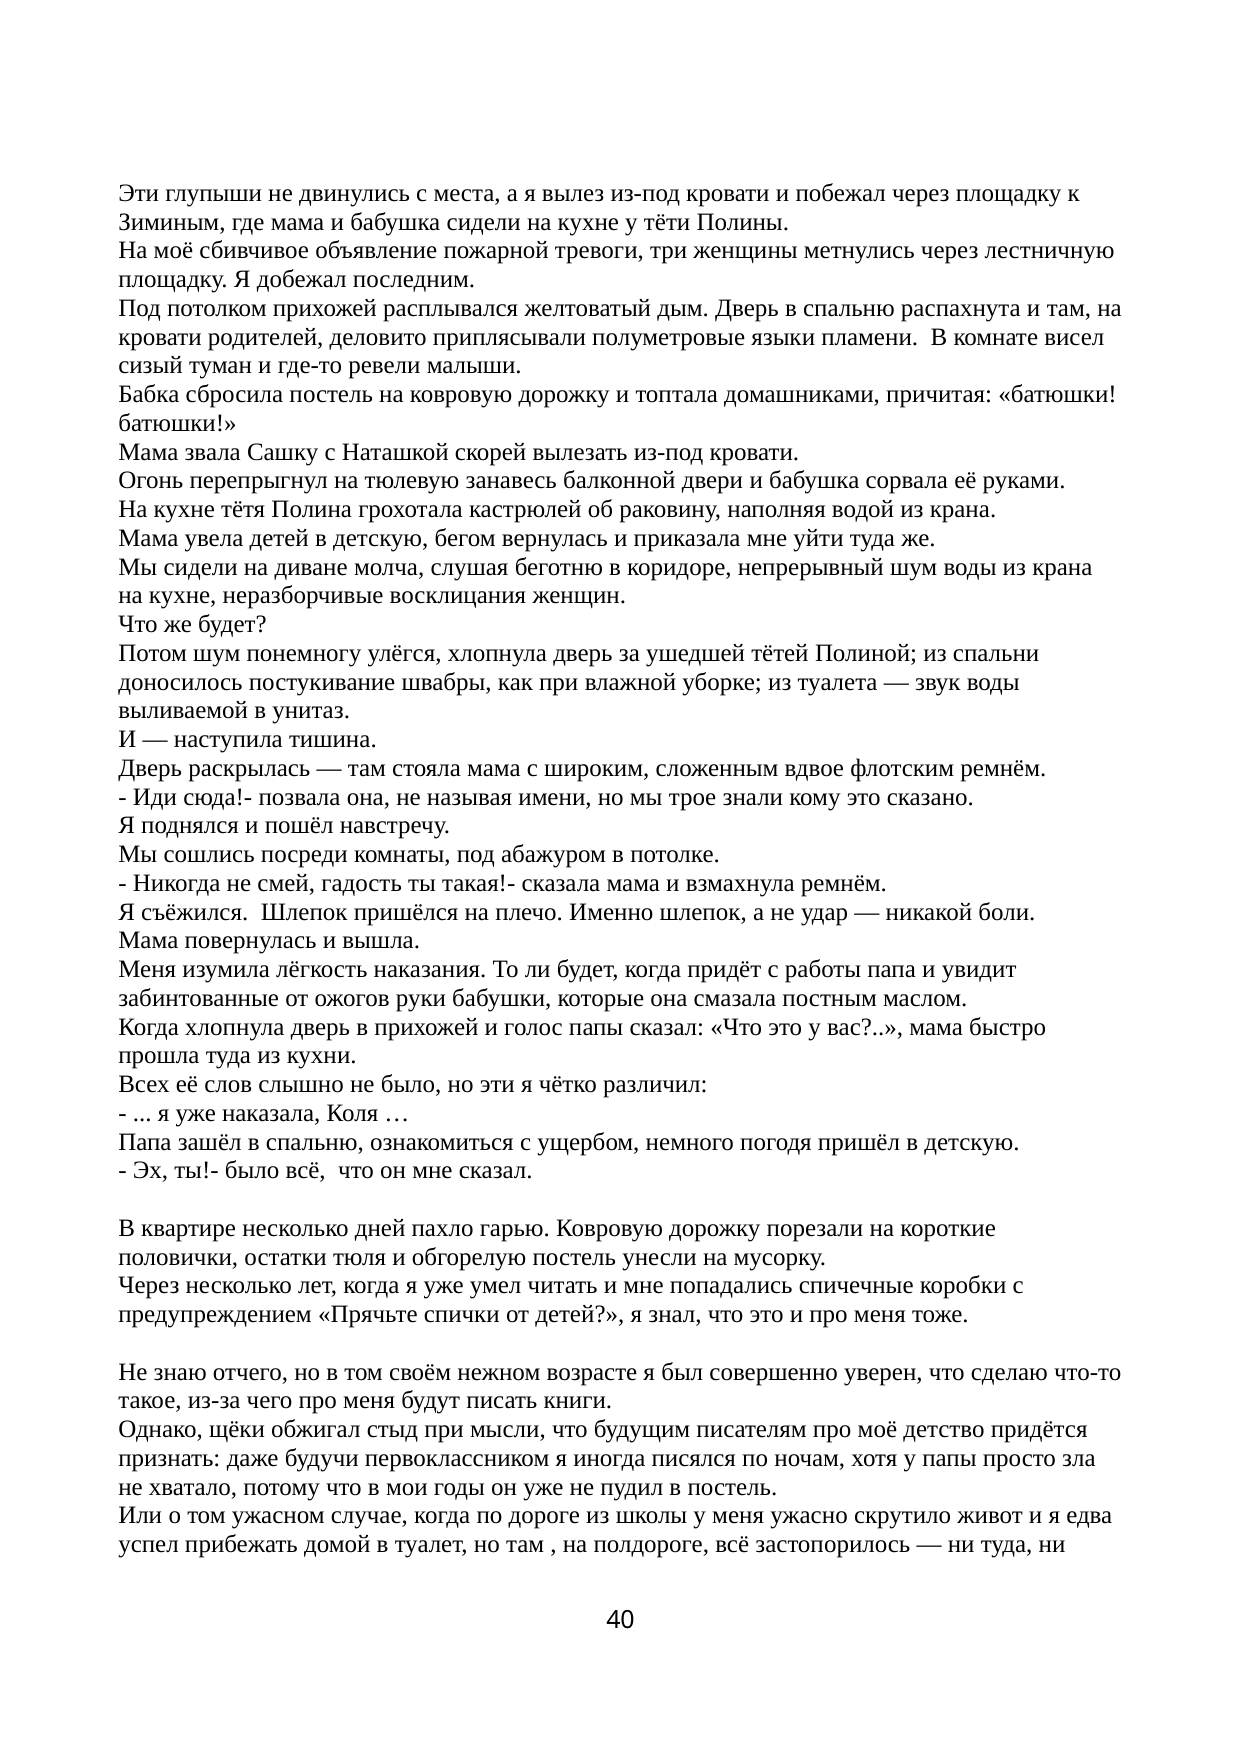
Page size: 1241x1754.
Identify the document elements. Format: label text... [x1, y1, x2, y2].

text - Эх, ты!- было всё, что он мне сказал. [118, 1156, 1122, 1184]
text Я поднялся и пошёл навстречу. [118, 811, 1122, 839]
text - ... я уже наказала, Коля … [118, 1098, 1122, 1127]
text Что же будет? [118, 609, 1122, 638]
text Под потолком прихожей расплывался желтоватый дым. Дверь в спальню распахнута и там, на кровати родителей, деловито приплясывали полуметровые языки пламени. В комнате висел сизый туман и где-то ревели малыши. [118, 293, 1122, 379]
text На кухне тётя Полина грохотала кастрюлей об раковину, наполняя водой из крана. [118, 494, 1122, 523]
text На моё сбивчивое объявление пожарной тревоги, три женщины метнулись через лестничную площадку. Я добежал последним. [118, 236, 1122, 293]
text И — наступила тишина. [118, 724, 1122, 753]
text Мы сидели на диване молча, слушая беготню в коридоре, непрерывный шум воды из крана на кухне, неразборчивые восклицания женщин. [118, 552, 1122, 609]
text Меня изумила лёгкость наказания. То ли будет, когда придёт с работы папа и увидит забинтованные от ожогов руки бабушки, которые она смазала постным маслом. [118, 954, 1122, 1012]
text Не знаю отчего, но в том своём нежном возрасте я был совершенно уверен, что сделаю что-то такое, из-за чего про меня будут писать книги. [118, 1357, 1122, 1414]
text Дверь раскрылась — там стояла мама с широким, сложенным вдвое флотским ремнём. [118, 753, 1122, 782]
text Огонь перепрыгнул на тюлевую занавесь балконной двери и бабушка сорвала её руками. [118, 466, 1122, 494]
text Папа зашёл в спальню, ознакомиться с ущербом, немного погодя пришёл в детскую. [118, 1127, 1122, 1156]
text Эти глупыши не двинулись с места, а я вылез из-под кровати и побежал через площадку к Зиминым, где мама и бабушка сидели на кухне у тёти Полины. [118, 178, 1122, 236]
text Или о том ужасном случае, когда по дороге из школы у меня ужасно скрутило живот и я едва успел прибежать домой в туалет, но там , на полдороге, всё застопорилось — ни туда, ни [118, 1501, 1122, 1558]
text Мама звала Сашку с Наташкой скорей вылезать из-под кровати. [118, 437, 1122, 466]
text Я съёжился. Шлепок пришёлся на плечо. Именно шлепок, а не удар — никакой боли. [118, 897, 1122, 926]
text Мама увела детей в детскую, бегом вернулась и приказала мне уйти туда же. [118, 523, 1122, 552]
text - Никогда не смей, гадость ты такая!- сказала мама и взмахнула ремнём. [118, 868, 1122, 897]
text Однако, щёки обжигал стыд при мысли, что будущим писателям про моё детство придётся признать: даже будучи первоклассником я иногда писялся по ночам, хотя у папы просто зла не хватало, потому что в мои годы он уже не пудил в постель. [118, 1414, 1122, 1501]
text В квартире несколько дней пахло гарью. Ковровую дорожку порезали на короткие половички, остатки тюля и обгорелую постель унесли на мусорку. [118, 1213, 1122, 1271]
text Через несколько лет, когда я уже умел читать и мне попадались спичечные коробки с предупреждением «Прячьте спички от детей?», я знал, что это и про меня тоже. [118, 1271, 1122, 1328]
text Мама повернулась и вышла. [118, 926, 1122, 954]
text Бабка сбросила постель на ковровую дорожку и топтала домашниками, причитая: «батюшки! батюшки!» [118, 379, 1122, 437]
text - Иди сюда!- позвала она, не называя имени, но мы трое знали кому это сказано. [118, 782, 1122, 811]
text Мы сошлись посреди комнаты, под абажуром в потолке. [118, 839, 1122, 868]
text Потом шум понемногу улёгся, хлопнула дверь за ушедшей тётей Полиной; из спальни доносилось постукивание швабры, как при влажной уборке; из туалета — звук воды выливаемой в унитаз. [118, 638, 1122, 724]
text Когда хлопнула дверь в прихожей и голос папы сказал: «Что это у вас?..», мама быстро прошла туда из кухни. [118, 1012, 1122, 1069]
text Всех её слов слышно не было, но эти я чётко различил: [118, 1069, 1122, 1098]
